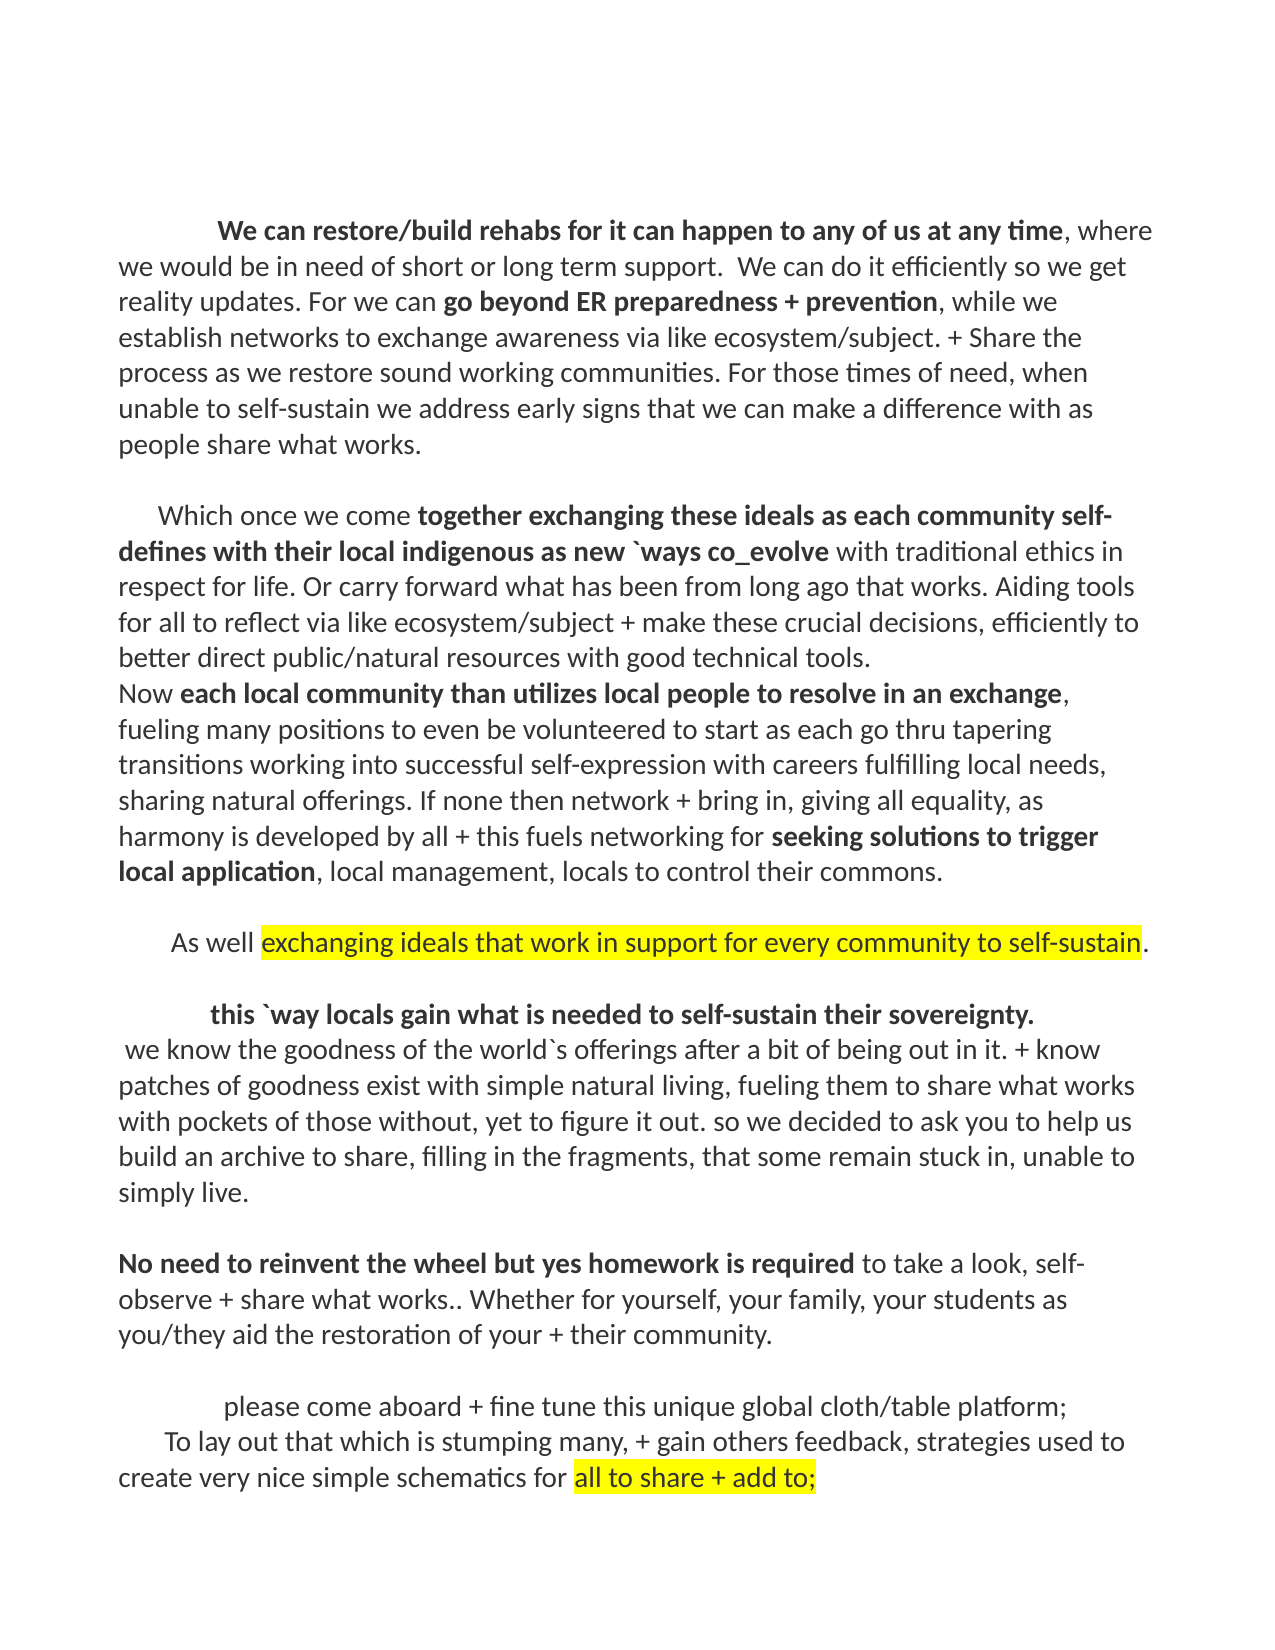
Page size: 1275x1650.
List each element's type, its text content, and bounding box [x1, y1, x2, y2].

text Now each local community than utilizes local people to resolve in an exchange, fueling many positions to even be volunteered to start as each go thru tapering transitions working into successful self-expression with careers fulfilling local needs, sharing natural offerings. If none then network + bring in, giving all equality, as harmony is developed by all + this fuels networking for seeking solutions to trigger local application, local management, locals to control their commons. [118, 675, 1157, 889]
text No need to reinvent the wheel but yes homework is required to take a look, self-observe + share what works.. Whether for yourself, your family, your students as you/they aid the restoration of your + their community. [118, 1245, 1157, 1352]
text this `way locals gain what is needed to self-sustain their sovereignty. [118, 996, 1157, 1031]
text To lay out that which is stumping many, + gain others feedback, strategies used to create very nice simple schematics for all to share + add to; [118, 1423, 1157, 1494]
text please come aboard + fine tune this unique global cloth/table platform; [118, 1388, 1157, 1423]
text we know the goodness of the world`s offerings after a bit of being out in it. + know patches of goodness exist with simple natural living, fueling them to share what works with pockets of those without, yet to figure it out. so we decided to ask you to help us build an archive to share, filling in the fragments, that some remain stuck in, unable to simply live. [118, 1031, 1157, 1209]
text We can restore/build rehabs for it can happen to any of us at any time, where we would be in need of short or long term support. We can do it efficiently so we get reality updates. For we can go beyond ER preparedness + prevention, while we establish networks to exchange awareness via like ecosystem/subject. + Share the process as we restore sound working communities. For those times of need, when unable to self-sustain we address early signs that we can make a difference with as people share what works. [118, 212, 1157, 461]
text Which once we come together exchanging these ideals as each community self-defines with their local indigenous as new `ways co_evolve with traditional ethics in respect for life. Or carry forward what has been from long ago that works. Aiding tools for all to reflect via like ecosystem/subject + make these crucial decisions, efficiently to better direct public/natural resources with good technical tools. [118, 497, 1157, 675]
text As well exchanging ideals that work in support for every community to self-sustain. [118, 924, 1157, 960]
